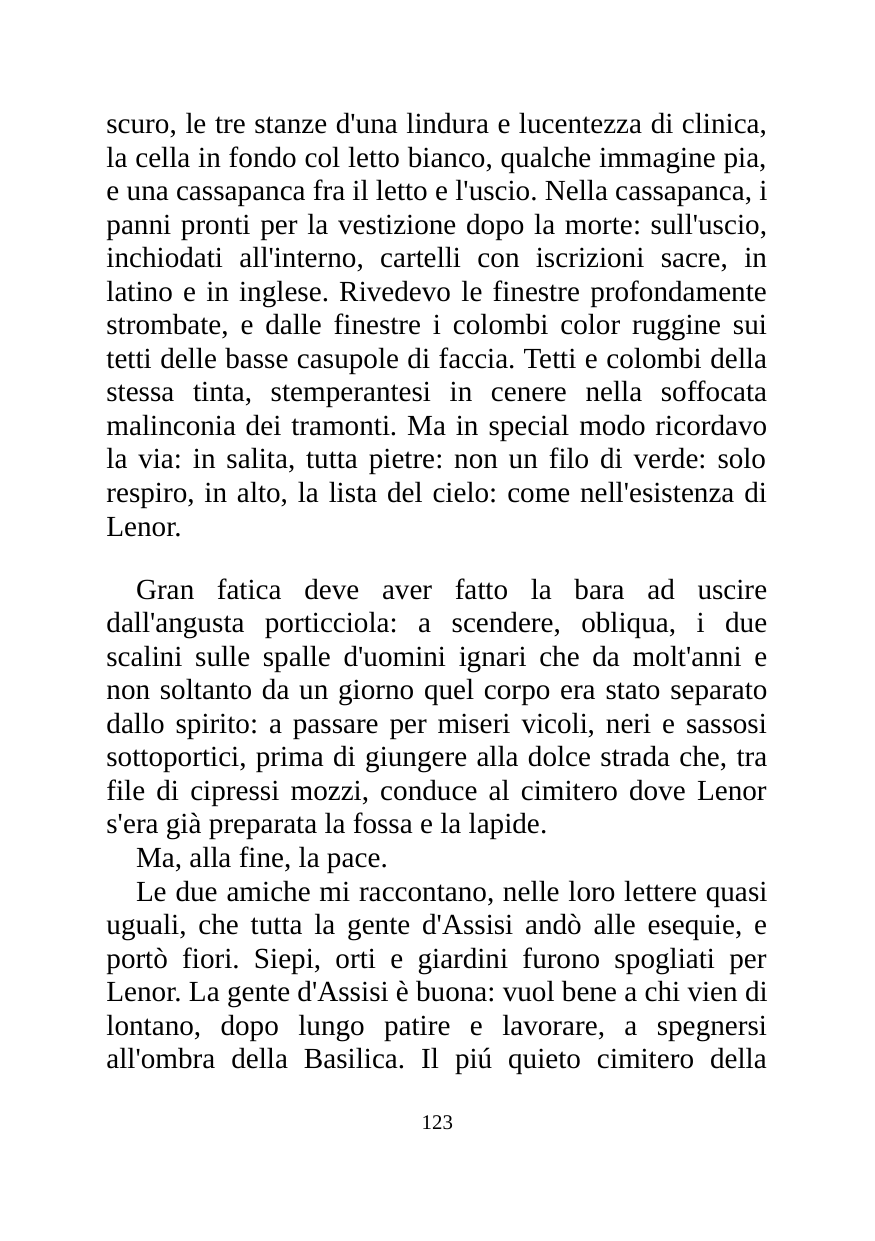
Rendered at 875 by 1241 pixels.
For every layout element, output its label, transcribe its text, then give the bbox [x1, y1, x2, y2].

text Ma, alla fine, la pace. [106, 840, 768, 874]
text Gran fatica deve aver fatto la bara ad uscire dall'angusta porticciola: a scendere, obliqua, i due scalini sulle spalle d'uomini ignari che da molt'anni e non soltanto da un giorno quel corpo era stato separato dallo spirito: a passare per miseri vicoli, neri e sassosi sottoportici, prima di giungere alla dolce strada che, tra file di cipressi mozzi, conduce al cimitero dove Lenor s'era già preparata la fossa e la lapide. [106, 572, 768, 840]
text Le due amiche mi raccontano, nelle loro lettere quasi uguali, che tutta la gente d'Assisi andò alle esequie, e portò fiori. Siepi, orti e giardini furono spogliati per Lenor. La gente d'Assisi è buona: vuol bene a chi vien di lontano, dopo lungo patire e lavorare, a spegnersi all'ombra della Basilica. Il piú quieto cimitero della [106, 874, 768, 1075]
text scuro, le tre stanze d'una lindura e lucentezza di clinica, la cella in fondo col letto bianco, qualche immagine pia, e una cassapanca fra il letto e l'uscio. Nella cassapanca, i panni pronti per la vestizione dopo la morte: sull'uscio, inchiodati all'interno, cartelli con iscrizioni sacre, in latino e in inglese. Rivedevo le finestre profondamente strombate, e dalle finestre i colombi color ruggine sui tetti delle basse casupole di faccia. Tetti e colombi della stessa tinta, stemperantesi in cenere nella soffocata malinconia dei tramonti. Ma in special modo ricordavo la via: in salita, tutta pietre: non un filo di verde: solo respiro, in alto, la lista del cielo: come nell'esistenza di Lenor. [106, 106, 768, 542]
